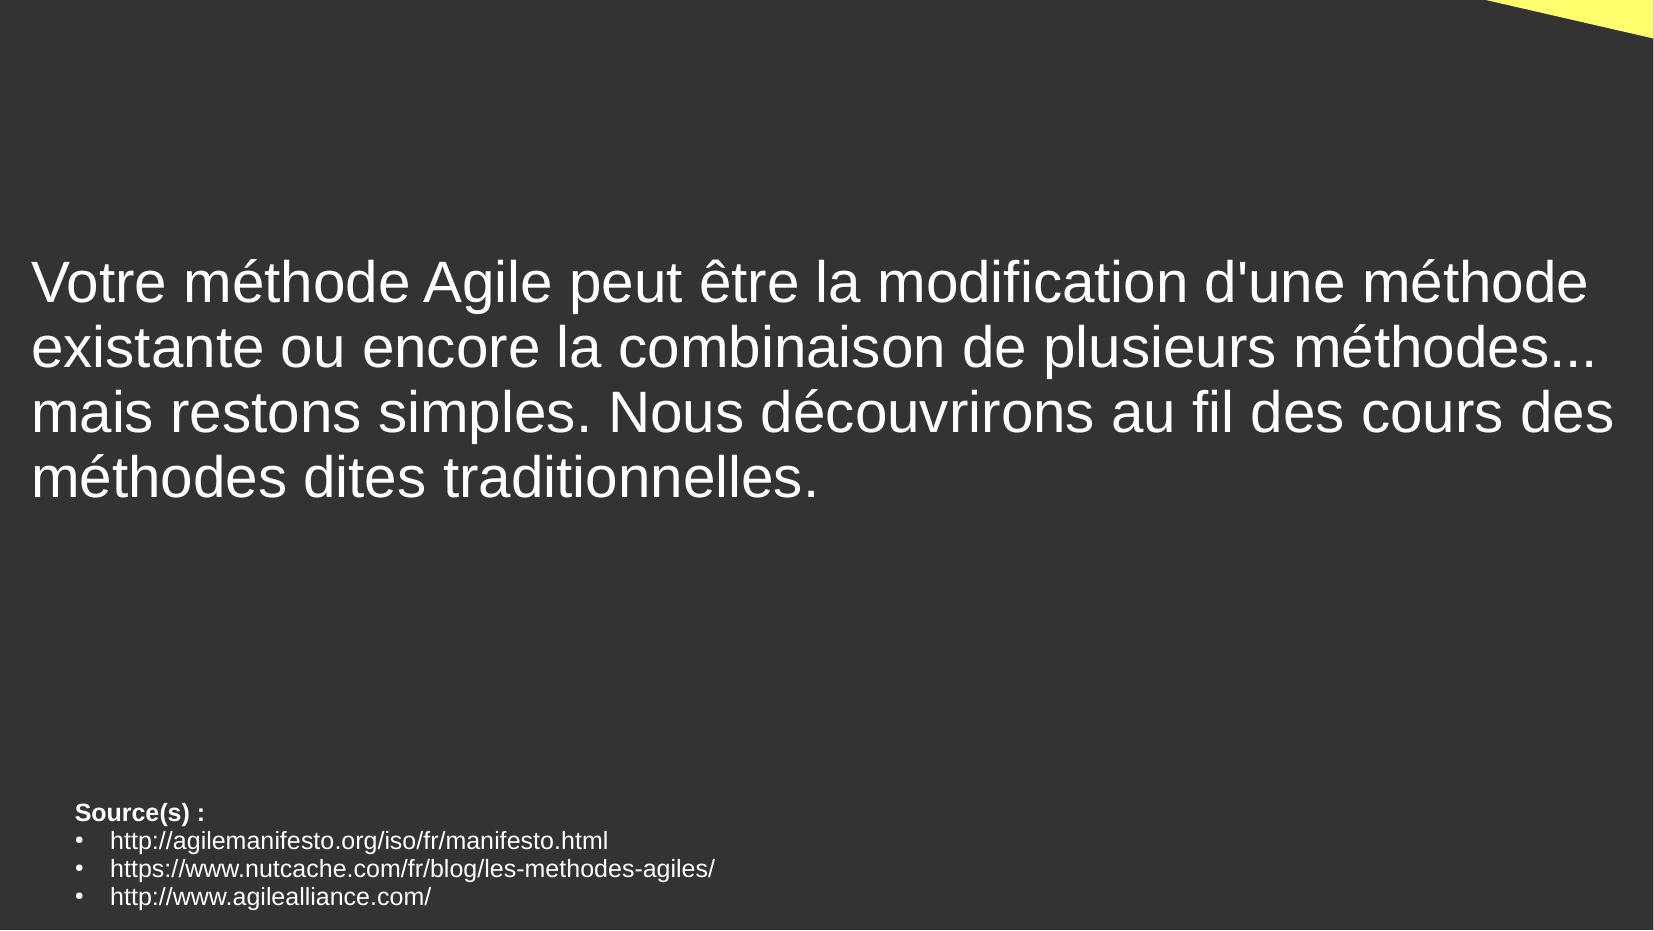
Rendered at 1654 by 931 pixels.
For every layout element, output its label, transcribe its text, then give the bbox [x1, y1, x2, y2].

title Votre méthode Agile peut être la modification d'une méthode existante ou encore la combinaison de plusieurs méthodes... mais restons simples. Nous découvrirons au fil des cours des méthodes dites traditionnelles. [31, 249, 1622, 510]
text_box Source(s) : http://agilemanifesto.org/iso/fr/manifesto.html https://www.nutcache.com/fr/blog/les-methodes-agiles/ http://www.agilealliance.com/ [60, 791, 1546, 919]
text_box [1485, 0, 1654, 39]
